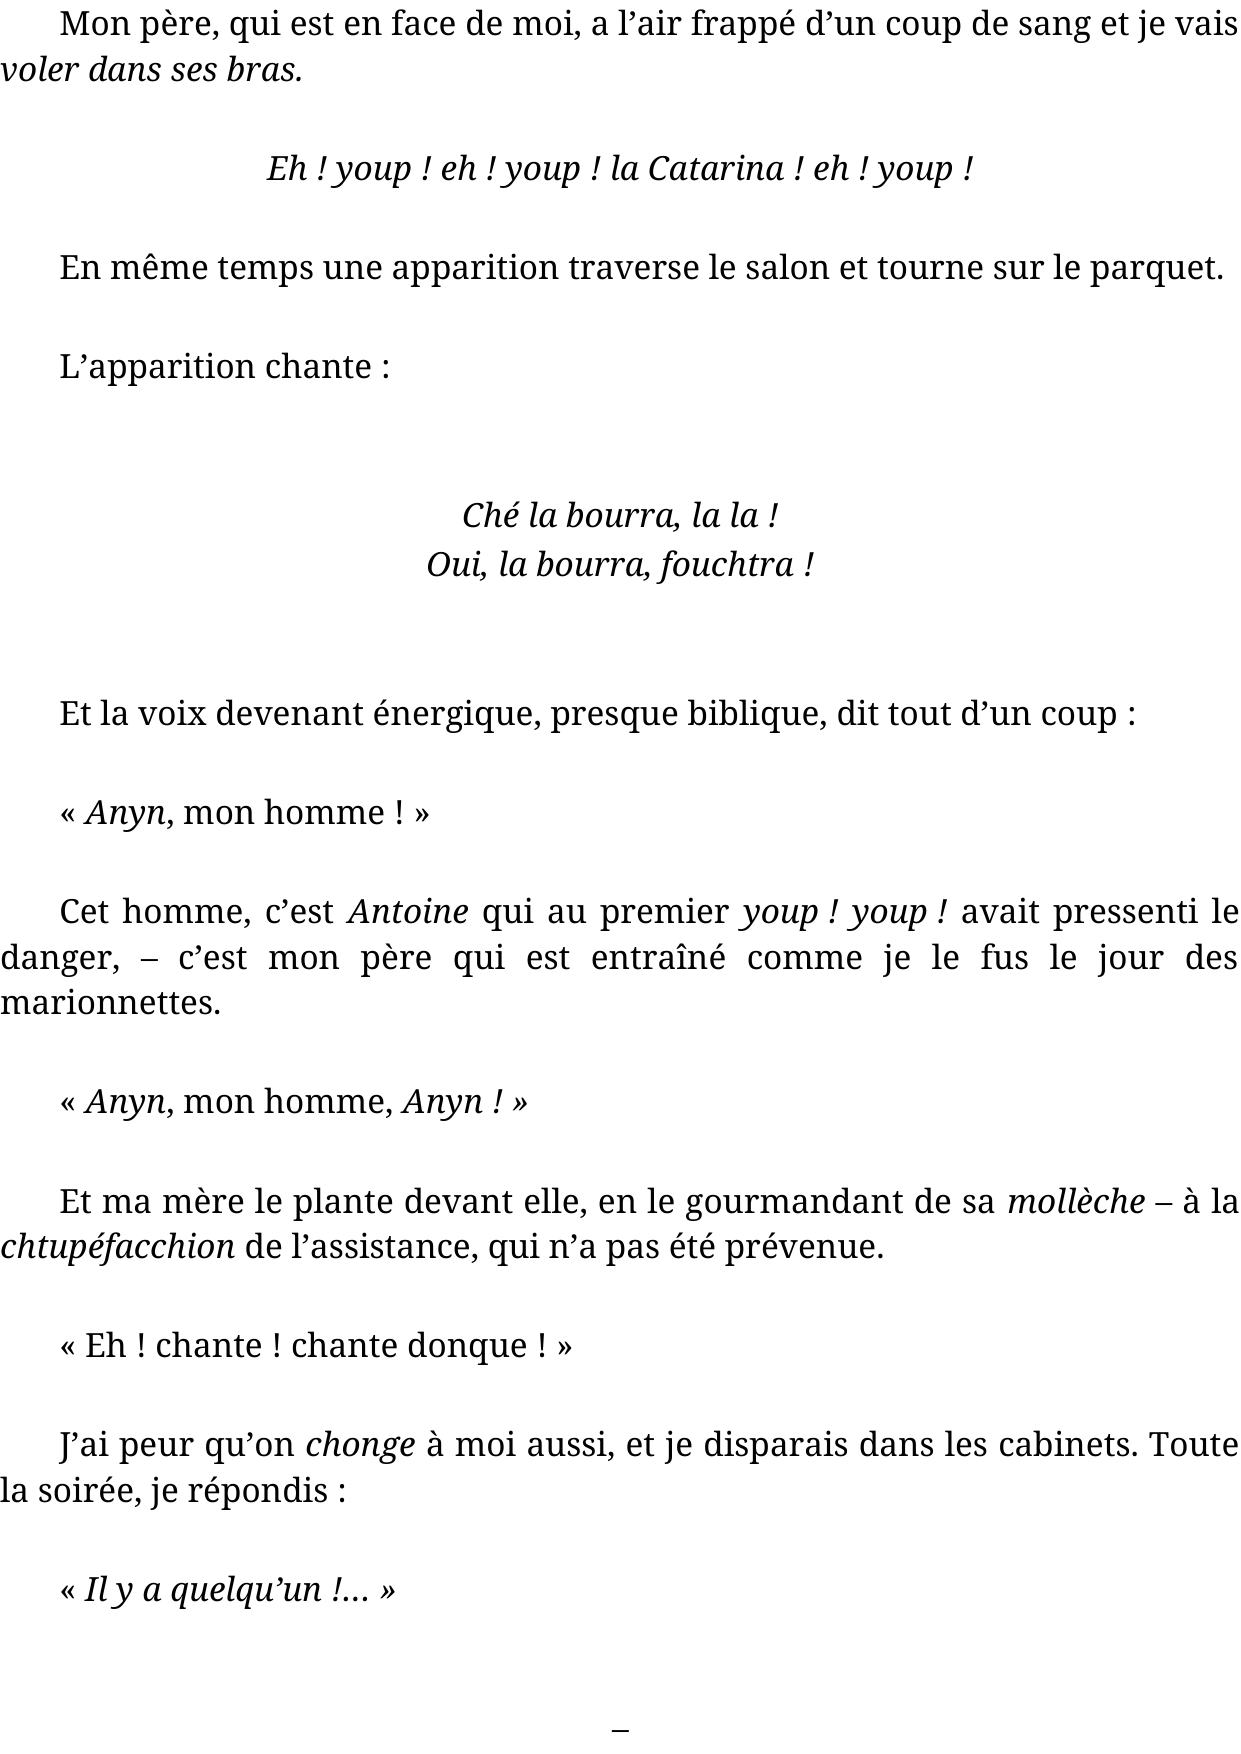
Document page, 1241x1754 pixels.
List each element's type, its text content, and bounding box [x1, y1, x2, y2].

text J’ai peur qu’on chonge à moi aussi, et je disparais dans les cabinets. Toute la soirée, je répondis : [0, 1421, 1240, 1512]
text Mon père, qui est en face de moi, a l’air frappé d’un coup de sang et je vais voler dans ses bras. [0, 0, 1240, 91]
text Cet homme, c’est Antoine qui au premier youp ! youp ! avait pressenti le danger, – c’est mon père qui est entraîné comme je le fus le jour des marionnettes. [0, 888, 1240, 1024]
text Ché la bourra, la la ! [0, 492, 1240, 537]
text « Il y a quelqu’un !… » [0, 1566, 1240, 1611]
text « Anyn, mon homme, Anyn ! » [0, 1078, 1240, 1124]
text Et ma mère le plante devant elle, en le gourmandant de sa mollèche – à la chtupéfacchion de l’assistance, qui n’a pas été prévenue. [0, 1177, 1240, 1268]
text Et la voix devenant énergique, presque biblique, dit tout d’un coup : [0, 690, 1240, 735]
text « Anyn, mon homme ! » [0, 789, 1240, 834]
text En même temps une apparition traverse le salon et tourne sur le parquet. [0, 244, 1240, 289]
text L’apparition chante : [0, 343, 1240, 388]
text Oui, la bourra, fouchtra ! [0, 541, 1240, 587]
text « Eh ! chante ! chante donque ! » [0, 1322, 1240, 1367]
text Eh ! youp ! eh ! youp ! la Catarina ! eh ! youp ! [0, 144, 1240, 190]
